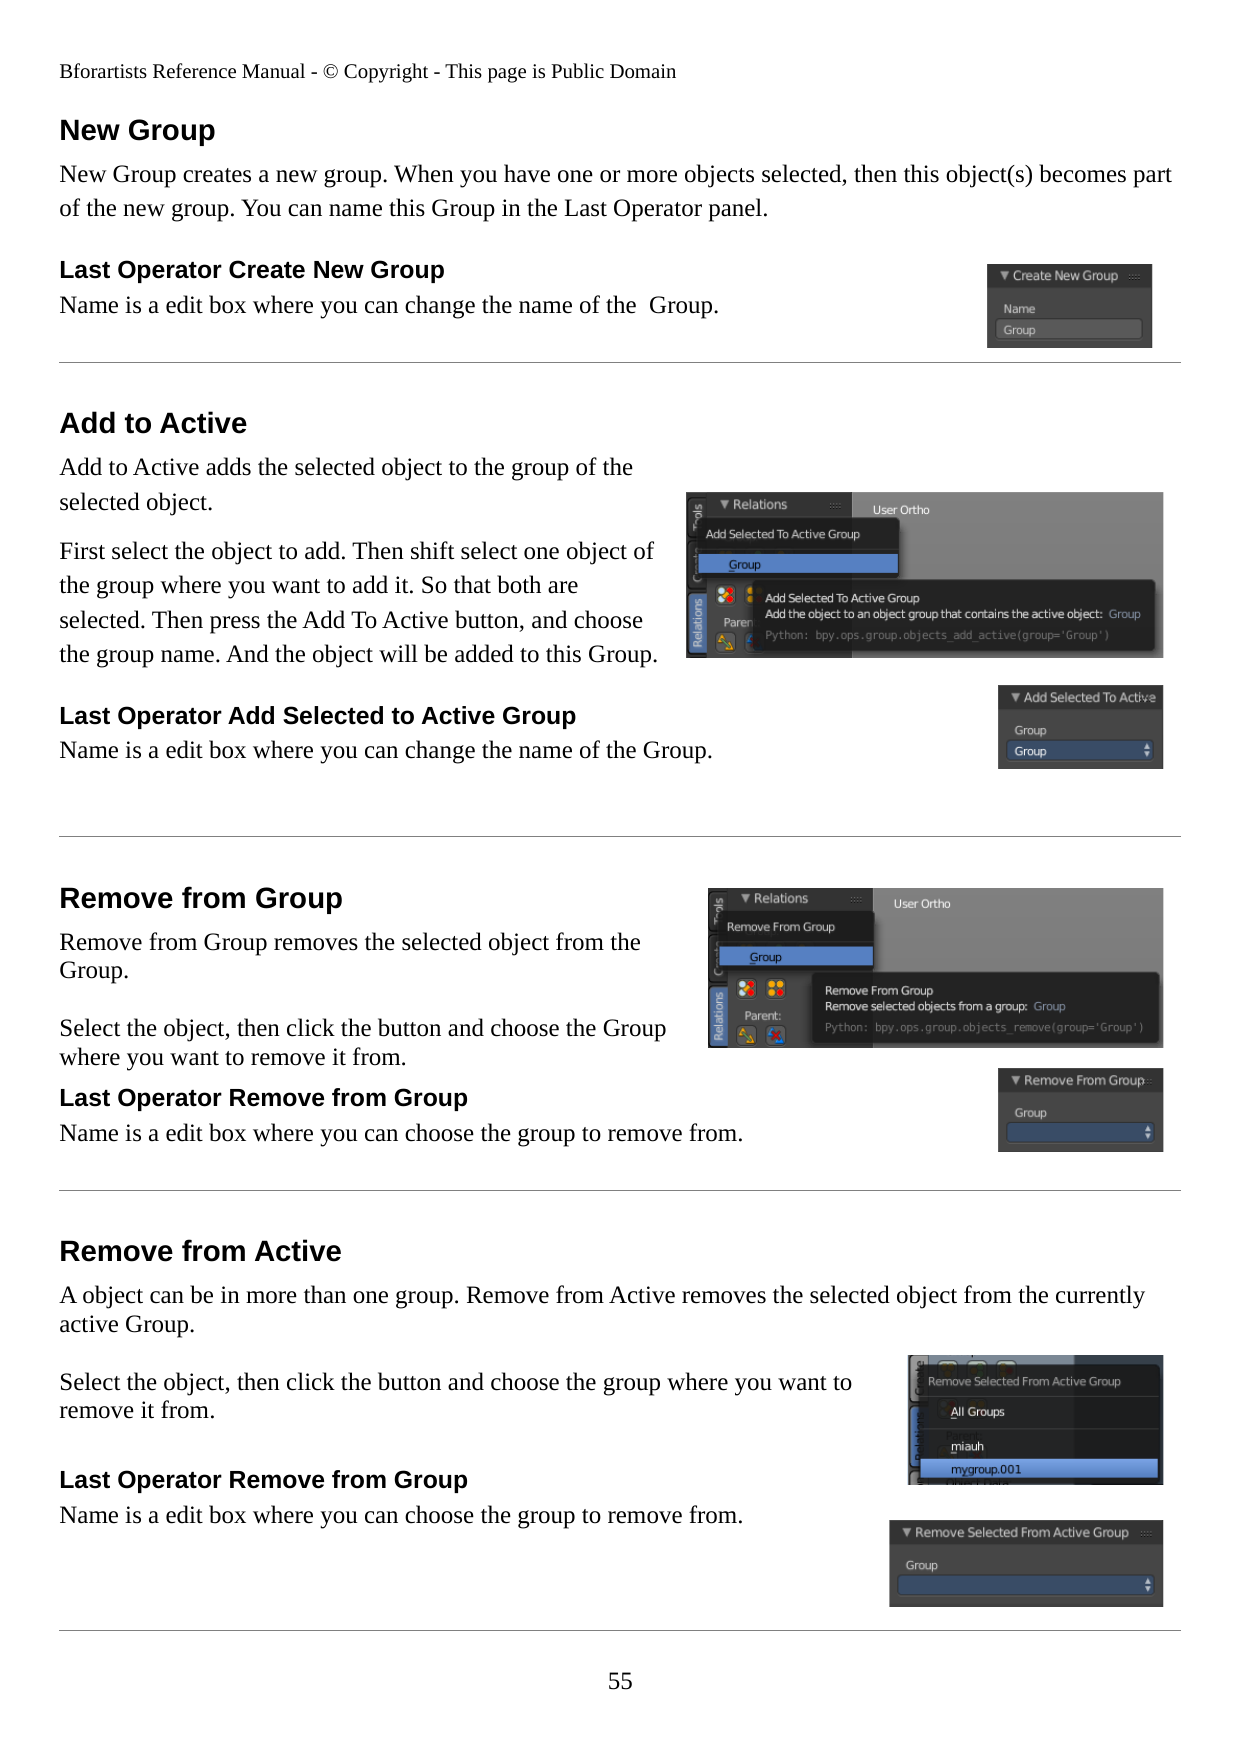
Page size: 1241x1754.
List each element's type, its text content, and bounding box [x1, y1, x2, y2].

subtitle Remove from Group [59, 881, 1181, 914]
picture [998, 1068, 1164, 1152]
subtitle Last Operator Create New Group [59, 255, 1181, 283]
subtitle Last Operator Remove from Group [59, 1465, 1181, 1494]
text Name is a edit box where you can change the name of the Group. [59, 736, 998, 764]
text Select the object, then click the button and choose the group where you want to remove it from. [59, 1367, 907, 1424]
text Name is a edit box where you can choose the group to remove from. [59, 1118, 998, 1147]
text New Group creates a new group. When you have one or more objects selected, then this object(s) becomes part of the new group. You can name this Group in the Last Operator panel. [59, 159, 1181, 222]
picture [998, 685, 1164, 769]
text Remove from Group removes the selected object from the Group. [59, 927, 708, 984]
text First select the object to add. Then shift select one object of the group where you want to add it. So that both are selected. Then press the Add To Active button, and choose the group name. And the object will be added to this Group. [59, 536, 1181, 668]
subtitle Remove from Active [59, 1234, 1181, 1268]
text A object can be in more than one group. Remove from Active removes the selected object from the currently active Group. [59, 1280, 1181, 1338]
picture [686, 492, 1164, 658]
subtitle Last Operator Add Selected to Active Group [59, 701, 998, 729]
text Name is a edit box where you can change the name of the Group. [59, 290, 987, 318]
subtitle Add to Active [59, 406, 1181, 440]
text Add to Active adds the selected object to the group of the selected object. [59, 452, 1181, 515]
picture [708, 888, 1164, 1048]
picture [987, 264, 1153, 348]
text Select the object, then click the button and choose the Group where you want to remove it from. [59, 1013, 1181, 1071]
subtitle New Group [59, 113, 1181, 146]
text Name is a edit box where you can choose the group to remove from. [59, 1500, 1181, 1529]
subtitle Last Operator Remove from Group [59, 1083, 998, 1112]
picture [907, 1355, 1164, 1485]
picture [889, 1520, 1164, 1607]
